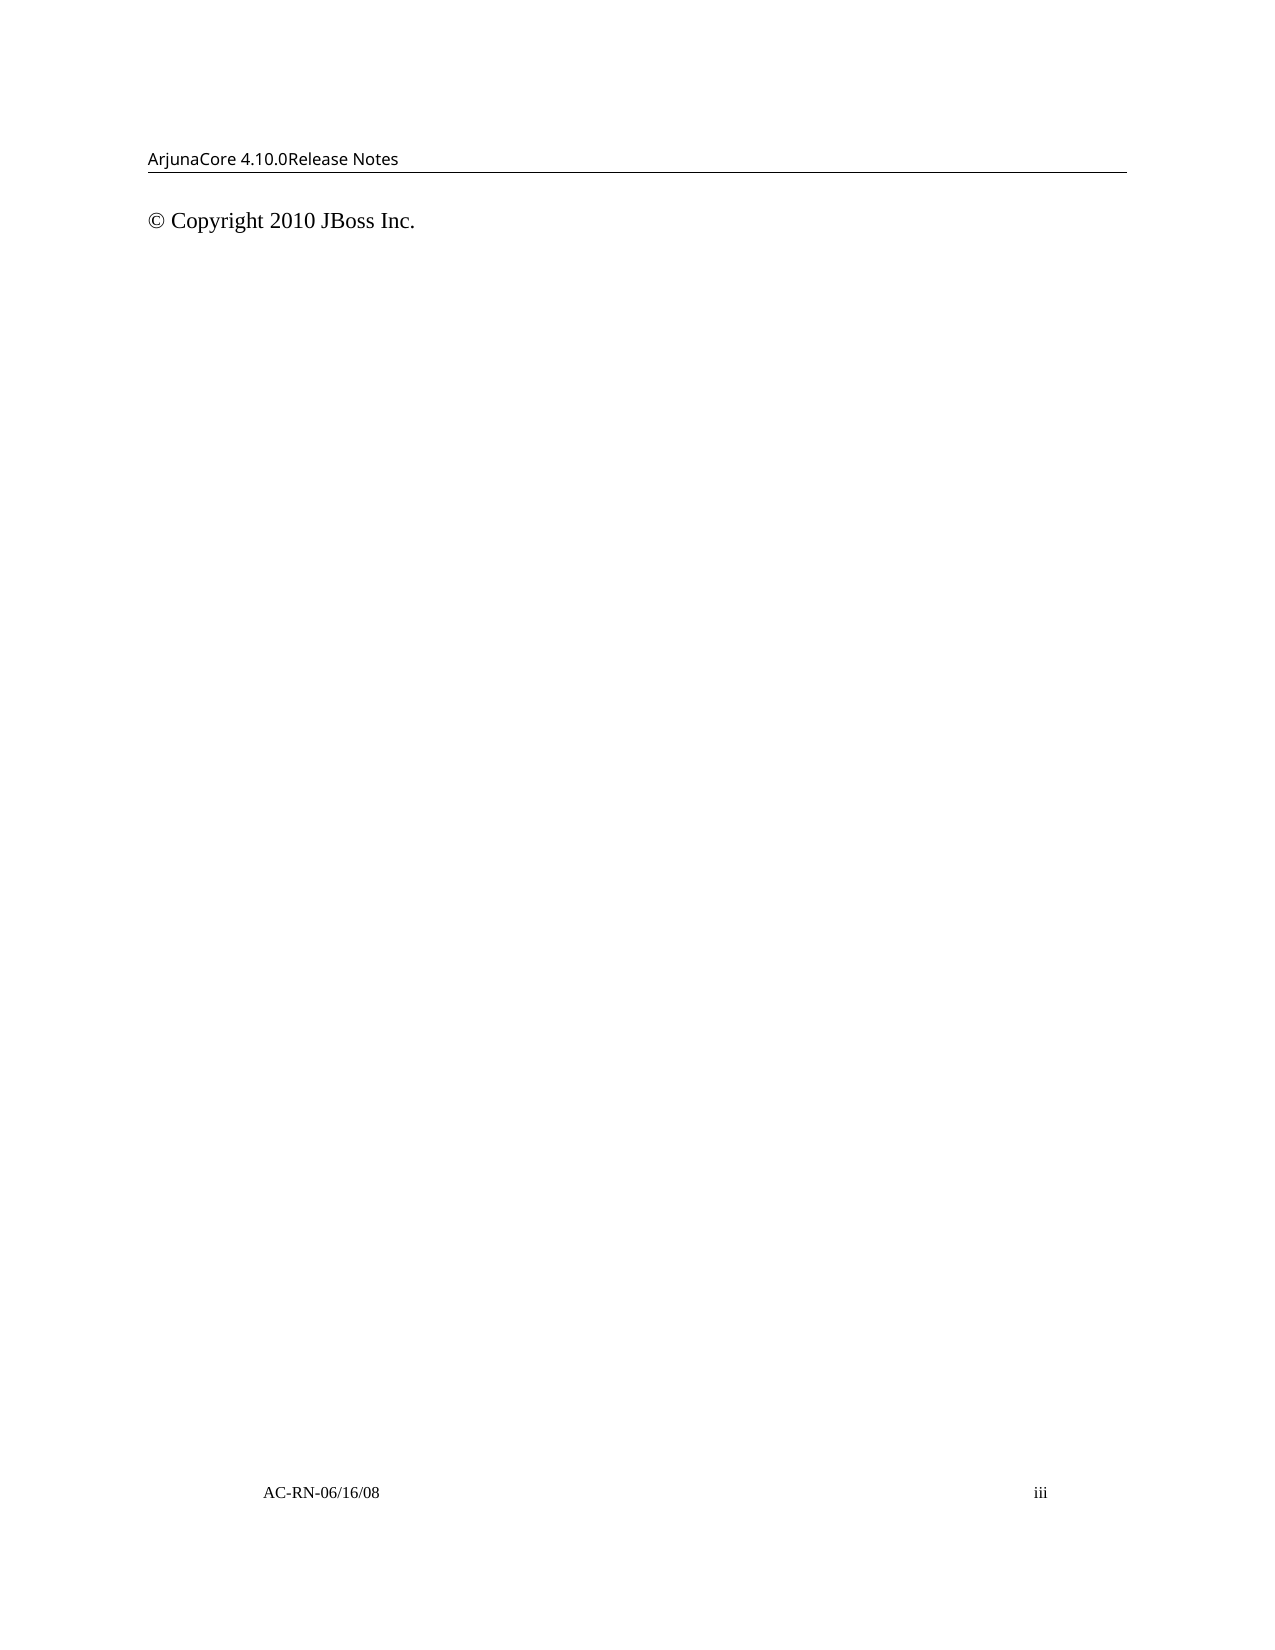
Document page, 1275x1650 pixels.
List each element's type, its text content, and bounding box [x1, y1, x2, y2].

text © Copyright 2010 JBoss Inc. [148, 207, 1127, 233]
